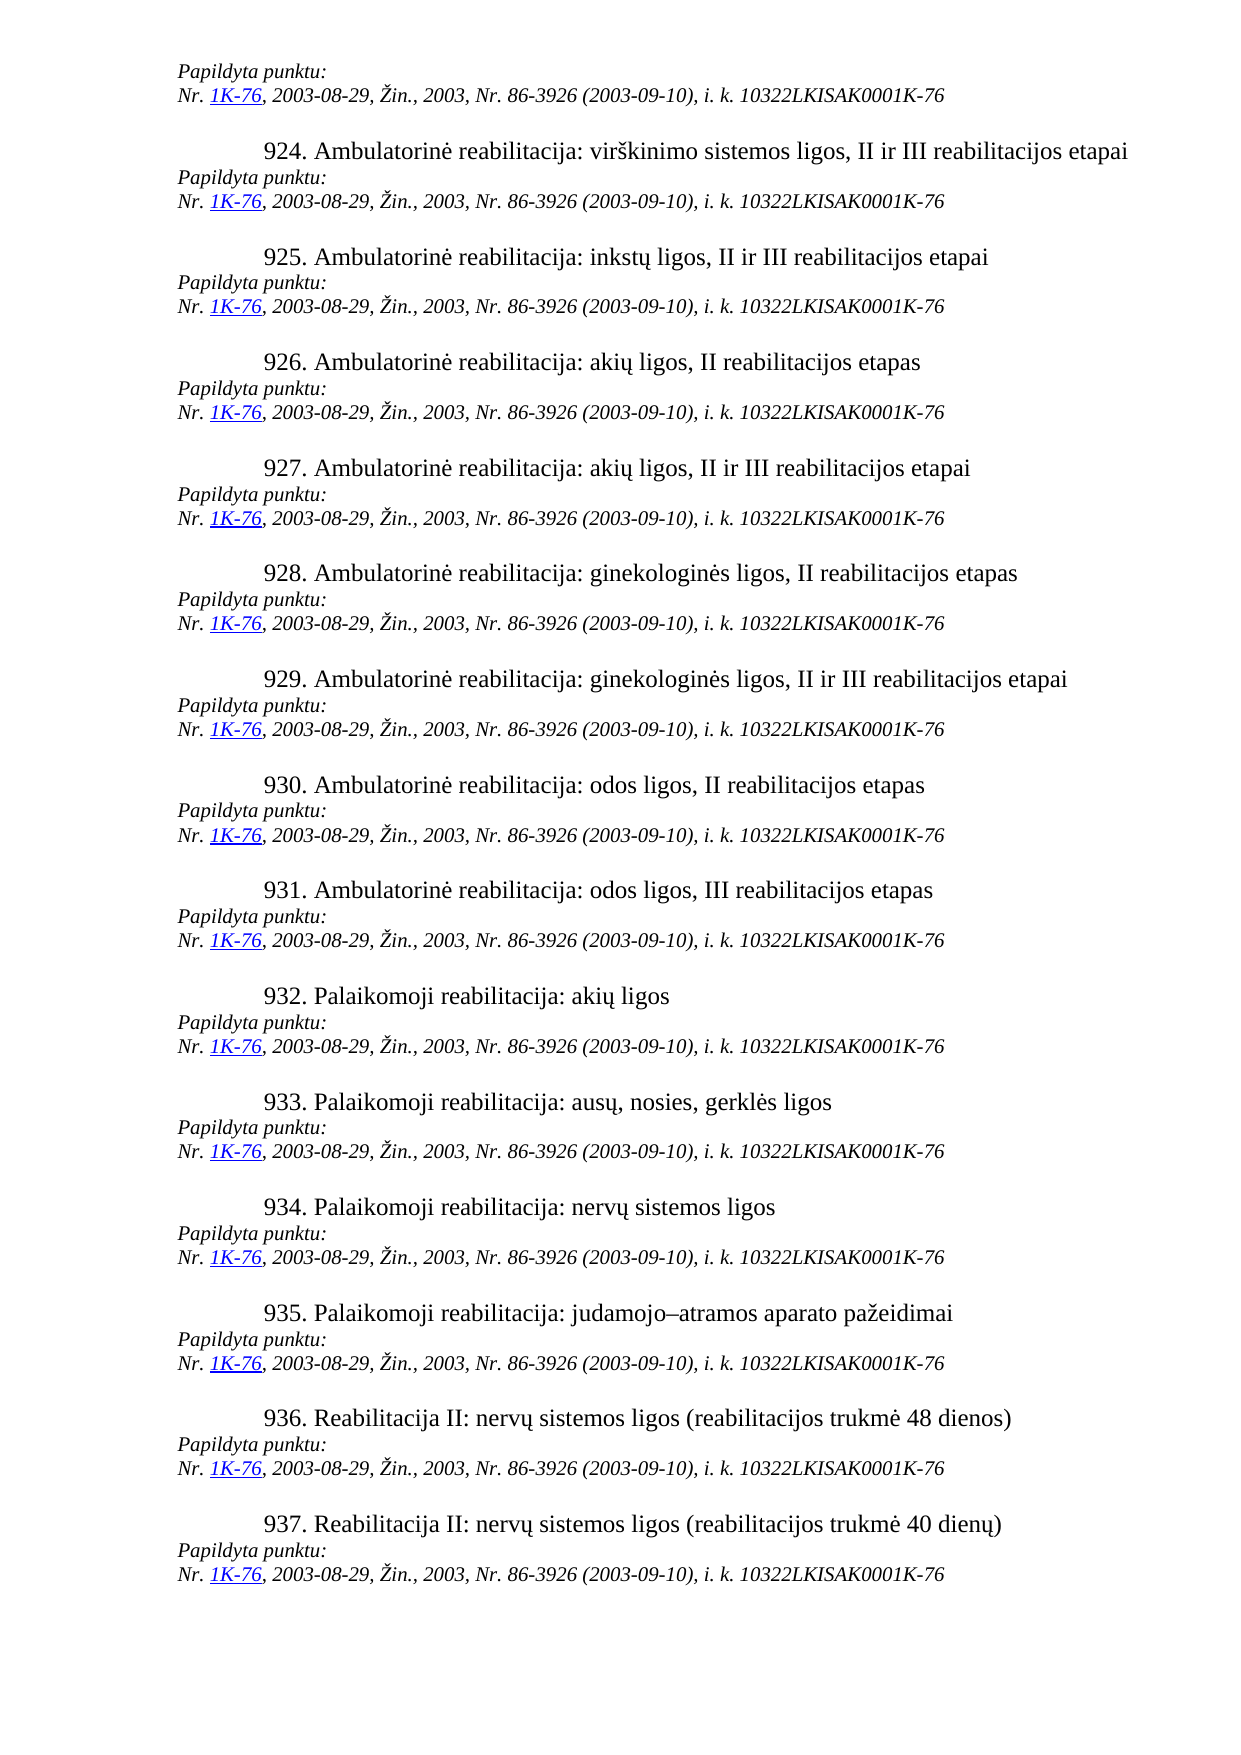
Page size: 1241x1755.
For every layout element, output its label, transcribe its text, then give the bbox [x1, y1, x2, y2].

text Papildyta punktu: [177, 587, 1181, 611]
text Papildyta punktu: [177, 59, 1181, 83]
text Papildyta punktu: [177, 904, 1181, 928]
text Papildyta punktu: [177, 482, 1181, 506]
text Papildyta punktu: [177, 1115, 1181, 1139]
text Nr. 1K-76, 2003-08-29, Žin., 2003, Nr. 86-3926 (2003-09-10), i. k. 10322LKISAK0001K-76 [177, 1562, 1181, 1586]
text 935. Palaikomoji reabilitacija: judamojo–atramos aparato pažeidimai [263, 1298, 1181, 1327]
text Nr. 1K-76, 2003-08-29, Žin., 2003, Nr. 86-3926 (2003-09-10), i. k. 10322LKISAK0001K-76 [177, 1245, 1181, 1269]
text Papildyta punktu: [177, 270, 1181, 294]
text Nr. 1K-76, 2003-08-29, Žin., 2003, Nr. 86-3926 (2003-09-10), i. k. 10322LKISAK0001K-76 [177, 83, 1181, 107]
text 925. Ambulatorinė reabilitacija: inkstų ligos, II ir III reabilitacijos etapai [263, 242, 1181, 270]
text 936. Reabilitacija II: nervų sistemos ligos (reabilitacijos trukmė 48 dienos) [263, 1403, 1181, 1432]
text 926. Ambulatorinė reabilitacija: akių ligos, II reabilitacijos etapas [263, 347, 1181, 376]
text Papildyta punktu: [177, 1538, 1181, 1562]
text Nr. 1K-76, 2003-08-29, Žin., 2003, Nr. 86-3926 (2003-09-10), i. k. 10322LKISAK0001K-76 [177, 822, 1181, 847]
text Papildyta punktu: [177, 165, 1181, 189]
text Nr. 1K-76, 2003-08-29, Žin., 2003, Nr. 86-3926 (2003-09-10), i. k. 10322LKISAK0001K-76 [177, 189, 1181, 213]
text Papildyta punktu: [177, 1221, 1181, 1245]
text Papildyta punktu: [177, 693, 1181, 717]
text Papildyta punktu: [177, 1010, 1181, 1034]
text 928. Ambulatorinė reabilitacija: ginekologinės ligos, II reabilitacijos etapas [263, 558, 1181, 587]
text Papildyta punktu: [177, 376, 1181, 400]
text Nr. 1K-76, 2003-08-29, Žin., 2003, Nr. 86-3926 (2003-09-10), i. k. 10322LKISAK0001K-76 [177, 928, 1181, 952]
text Nr. 1K-76, 2003-08-29, Žin., 2003, Nr. 86-3926 (2003-09-10), i. k. 10322LKISAK0001K-76 [177, 1351, 1181, 1375]
text 931. Ambulatorinė reabilitacija: odos ligos, III reabilitacijos etapas [263, 875, 1181, 904]
text 934. Palaikomoji reabilitacija: nervų sistemos ligos [263, 1192, 1181, 1221]
text Nr. 1K-76, 2003-08-29, Žin., 2003, Nr. 86-3926 (2003-09-10), i. k. 10322LKISAK0001K-76 [177, 1034, 1181, 1058]
text Nr. 1K-76, 2003-08-29, Žin., 2003, Nr. 86-3926 (2003-09-10), i. k. 10322LKISAK0001K-76 [177, 1139, 1181, 1163]
text 927. Ambulatorinė reabilitacija: akių ligos, II ir III reabilitacijos etapai [263, 453, 1181, 482]
text 924. Ambulatorinė reabilitacija: virškinimo sistemos ligos, II ir III reabilitacijos etapai [263, 136, 1181, 165]
text 930. Ambulatorinė reabilitacija: odos ligos, II reabilitacijos etapas [263, 770, 1181, 798]
text Nr. 1K-76, 2003-08-29, Žin., 2003, Nr. 86-3926 (2003-09-10), i. k. 10322LKISAK0001K-76 [177, 611, 1181, 635]
text 932. Palaikomoji reabilitacija: akių ligos [263, 981, 1181, 1010]
text Papildyta punktu: [177, 798, 1181, 822]
text 929. Ambulatorinė reabilitacija: ginekologinės ligos, II ir III reabilitacijos etapai [263, 664, 1181, 693]
text Nr. 1K-76, 2003-08-29, Žin., 2003, Nr. 86-3926 (2003-09-10), i. k. 10322LKISAK0001K-76 [177, 1456, 1181, 1480]
text Nr. 1K-76, 2003-08-29, Žin., 2003, Nr. 86-3926 (2003-09-10), i. k. 10322LKISAK0001K-76 [177, 400, 1181, 424]
text Papildyta punktu: [177, 1327, 1181, 1351]
text Nr. 1K-76, 2003-08-29, Žin., 2003, Nr. 86-3926 (2003-09-10), i. k. 10322LKISAK0001K-76 [177, 506, 1181, 530]
text 937. Reabilitacija II: nervų sistemos ligos (reabilitacijos trukmė 40 dienų) [263, 1509, 1181, 1538]
text Nr. 1K-76, 2003-08-29, Žin., 2003, Nr. 86-3926 (2003-09-10), i. k. 10322LKISAK0001K-76 [177, 294, 1181, 318]
text Nr. 1K-76, 2003-08-29, Žin., 2003, Nr. 86-3926 (2003-09-10), i. k. 10322LKISAK0001K-76 [177, 717, 1181, 741]
text 933. Palaikomoji reabilitacija: ausų, nosies, gerklės ligos [263, 1087, 1181, 1115]
text Papildyta punktu: [177, 1432, 1181, 1456]
